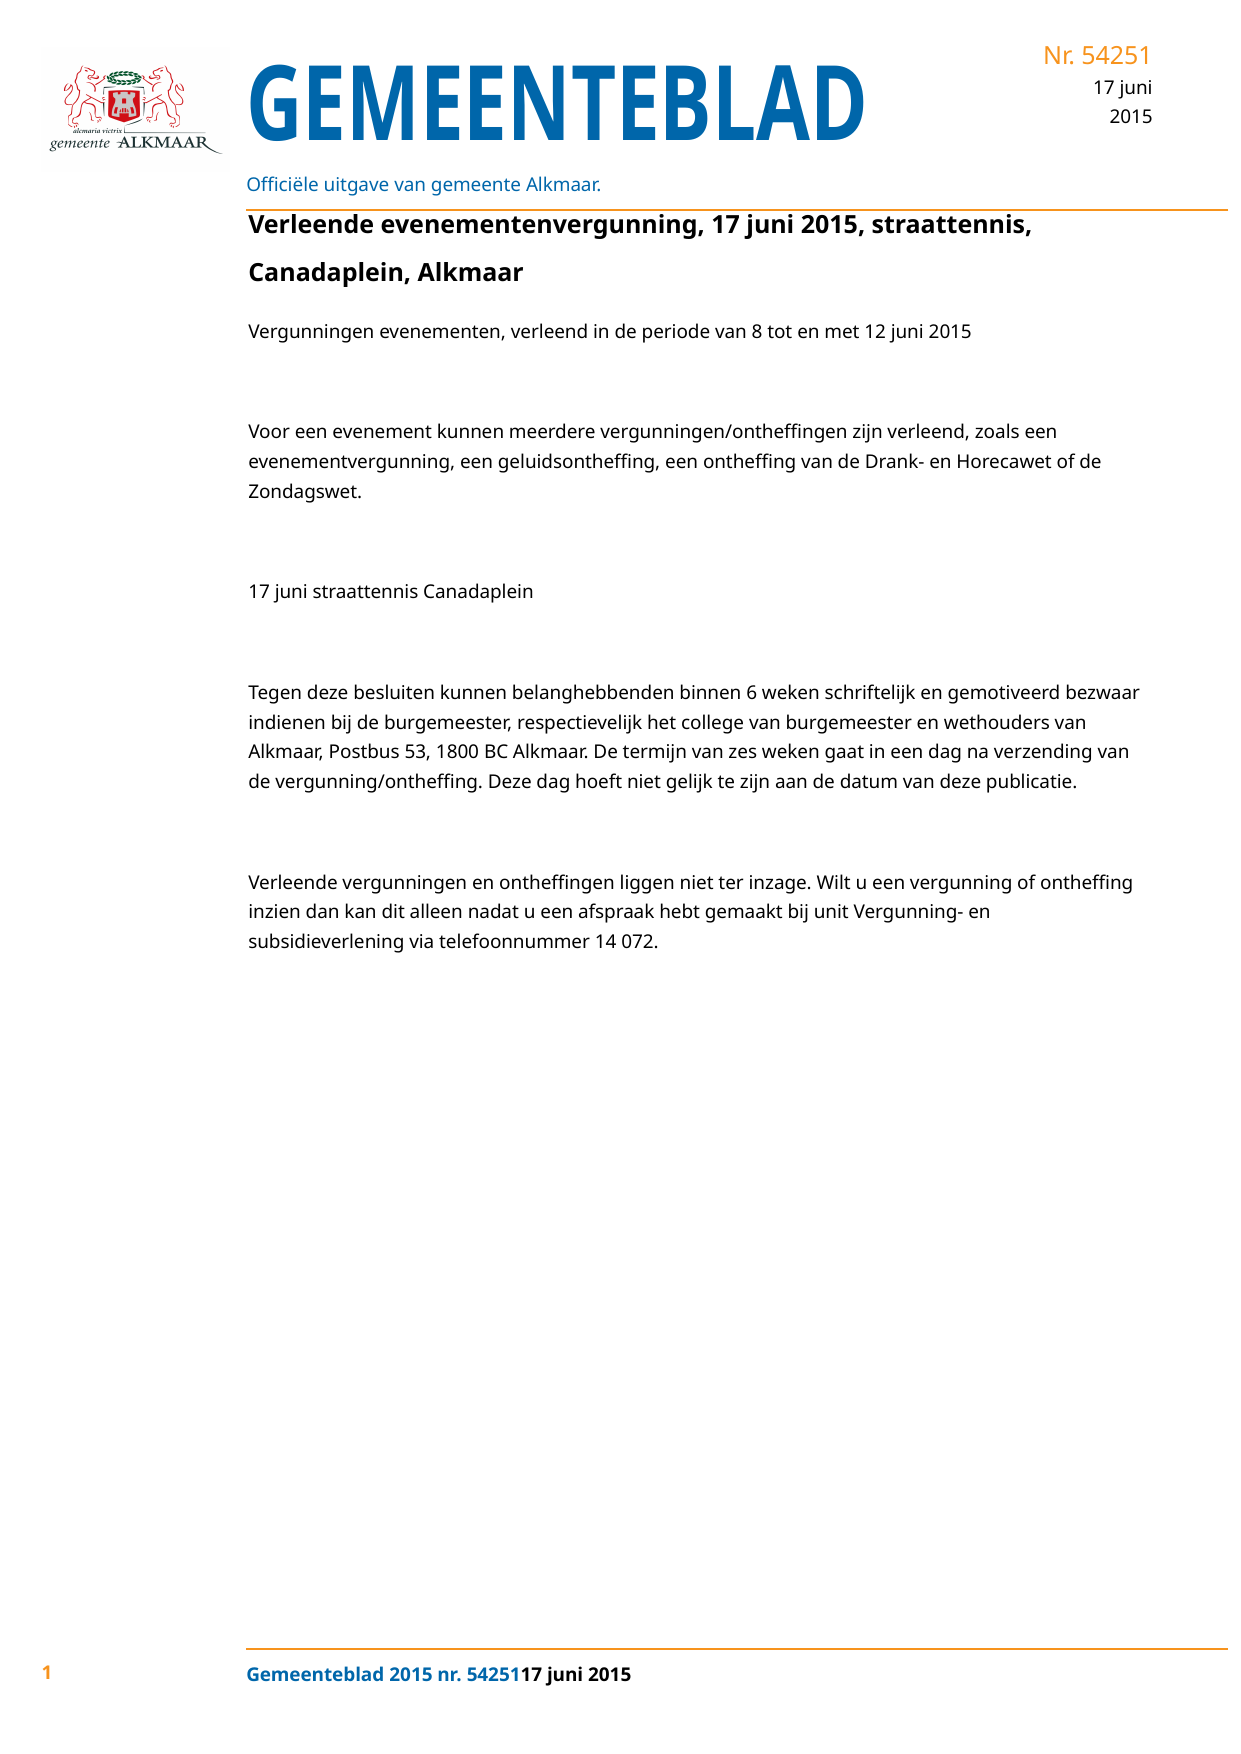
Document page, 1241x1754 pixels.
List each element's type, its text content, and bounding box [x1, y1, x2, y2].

text Voor een evenement kunnen meerdere vergunningen/ontheffingen zijn verleend, zoals een evenementvergunning, een geluidsontheffing, een ontheffing van de Drank- en Horecawet of de Zondagswet. [248, 419, 1152, 504]
picture [41, 47, 231, 172]
text Vergunningen evenementen, verleend in de periode van 8 tot en met 12 juni 2015 [248, 318, 1152, 344]
text Verleende vergunningen en ontheffingen liggen niet ter inzage. Wilt u een vergunning of ontheffing inzien dan kan dit alleen nadat u een afspraak hebt gemaakt bij unit Vergunning- en subsidieverlening via telefoonnummer 14 072. [248, 869, 1152, 954]
text Verleende evenementenvergunning, 17 juni 2015, straattennis, Canadaplein, Alkmaar [248, 211, 1152, 288]
text 17 juni straattennis Canadaplein [248, 579, 1152, 604]
text Tegen deze besluiten kunnen belanghebbenden binnen 6 weken schriftelijk en gemotiveerd bezwaar indienen bij de burgemeester, respectievelijk het college van burgemeester en wethouders van Alkmaar, Postbus 53, 1800 BC Alkmaar. De termijn van zes weken gaat in een dag na verzending van de vergunning/ontheffing. Deze dag hoeft niet gelijk te zijn aan de datum van deze publicatie. [248, 679, 1152, 794]
